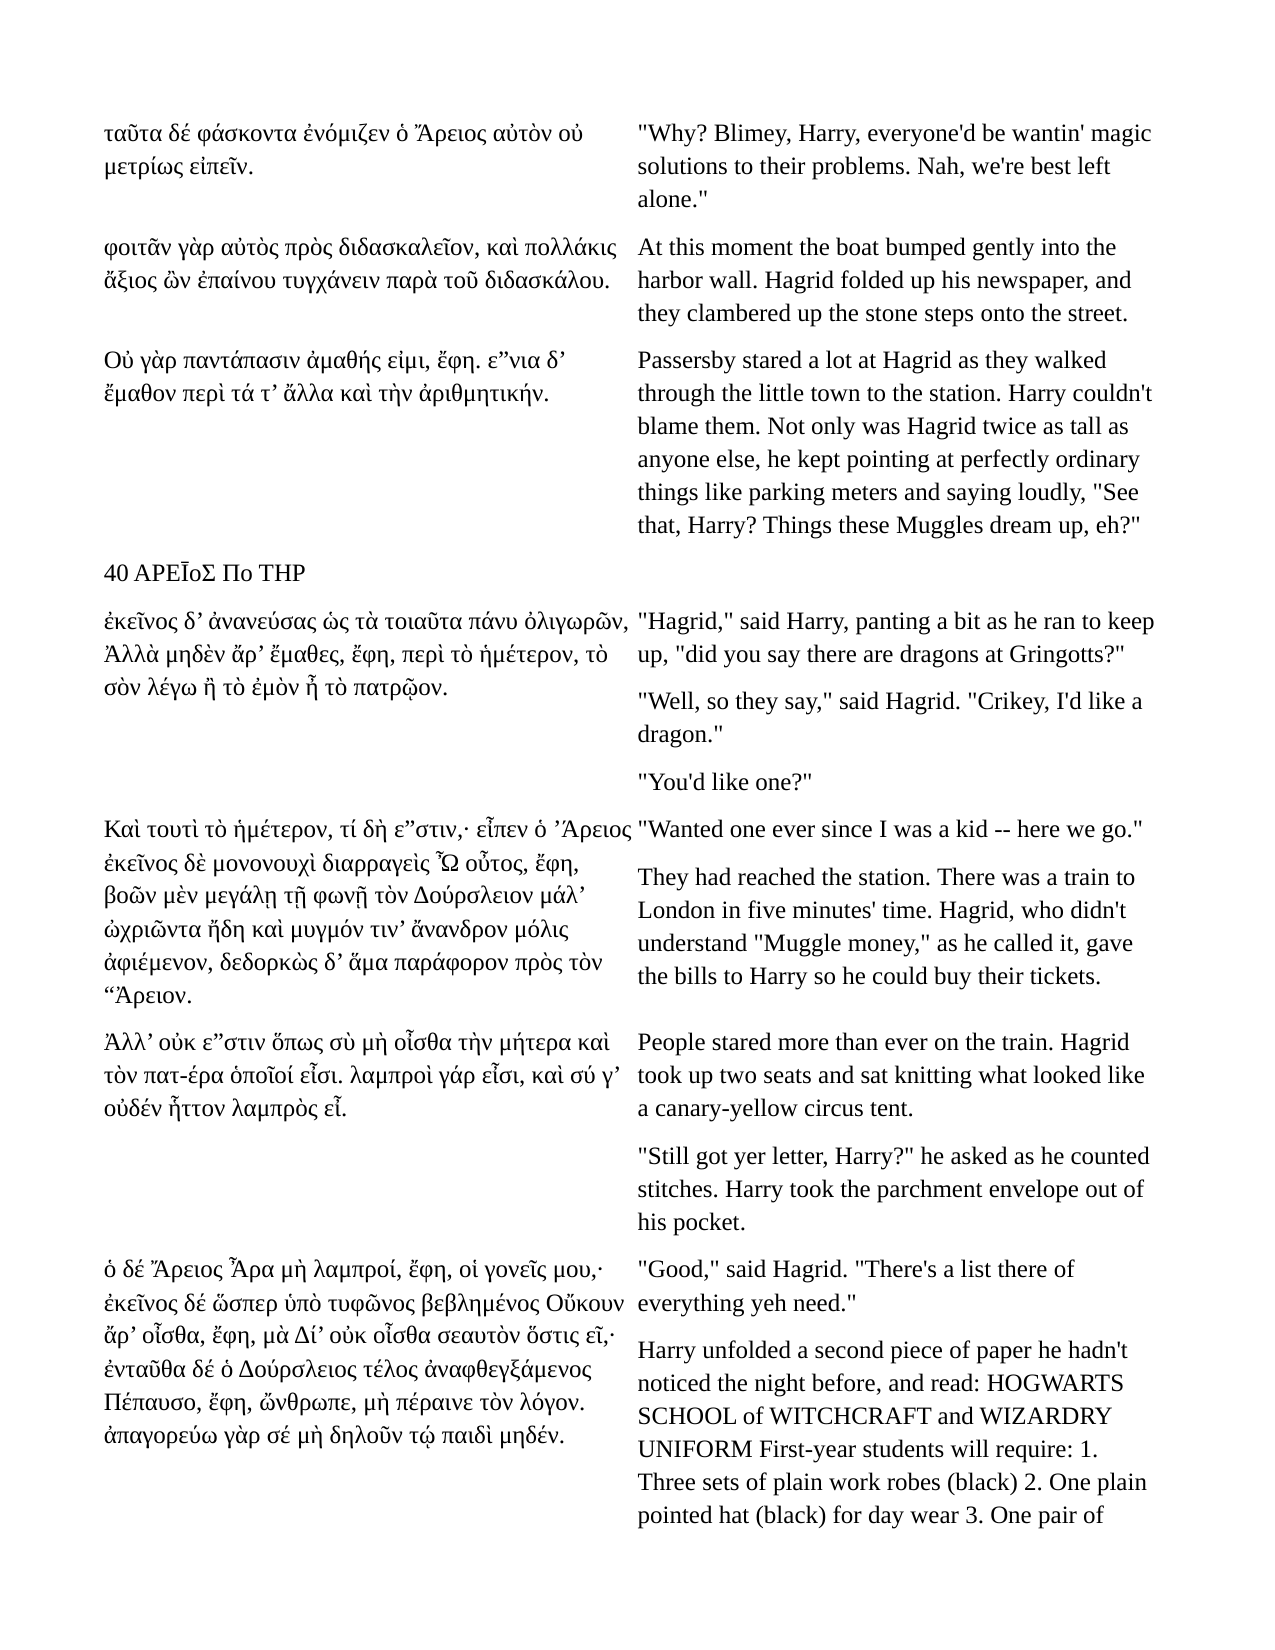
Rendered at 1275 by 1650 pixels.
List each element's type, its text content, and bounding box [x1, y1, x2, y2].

table_cell "Why? Blimey, Harry, everyone'd be wantin' magic solutions to their problems. Nah, we're best left alone." [638, 118, 1157, 232]
table_cell ὁ δέ Ἄρειος Ἆρα μὴ λαμπροί, ἔφη, οἱ γονεῖς μου,· ἐκεῖνος δέ ὥσπερ ὑπὸ τυφῶνος βεβλημένος Οὔκουν ἄρ’ οἶσθα, ἔφη, μὰ Δί’ οὐκ οἶσθα σεαυτὸν ὅστις εῖ,· ἐνταῦθα δέ ὁ Δούρσλειος τέλος ἀναφθεγξάμενος Πέπαυσο, ἔφη, ὤνθρωπε, μὴ πέραινε τὸν λόγον. ἀπαγορεύω γὰρ σέ μὴ δηλοῦν τῴ παιδὶ μηδέν. [104, 1255, 637, 1529]
table_cell [638, 558, 1157, 606]
table_cell 40 ΑΡΕῙοΣ Πο ΤΗΡ [104, 558, 637, 606]
table_cell "Hagrid," said Harry, panting a bit as he ran to keep up, "did you say there are dragons at Gringotts?" "Well, so they say," said Hagrid. "Crikey, I'd like a dragon." "You'd like one?" [638, 606, 1157, 814]
table_cell φοιτᾶν γὰρ αὐτὸς πρὸς διδασκαλεῖον, καὶ πολλάκις ἄξιος ὢν ἐπαίνου τυγχάνειν παρὰ τοῦ διδασκάλου. [104, 232, 637, 345]
table_cell At this moment the boat bumped gently into the harbor wall. Hagrid folded up his newspaper, and they clambered up the stone steps onto the street. [638, 232, 1157, 345]
table_cell ἐκεῖνος δ’ ἀνανεύσας ὡς τὰ τοιαῦτα πάνυ ὀλιγωρῶν, Ἀλλὰ μηδὲν ἄρ’ ἔμαθες, ἔφη, περὶ τὸ ἡμέτερον, τὸ σὸν λέγω ἢ τὸ ἐμὸν ἦ τὸ πατρῷον. [104, 606, 637, 814]
table_cell Ἀλλ’ οὐκ ε”στιν ὅπως σὺ μὴ οἶσθα τὴν μήτερα καὶ τὸν πατ-έρα ὁποῖοί εἶσι. λαμπροὶ γάρ εἶσι, καὶ σύ γ’ οὐδέν ἧττον λαμπρὸς εἶ. [104, 1027, 637, 1254]
table_cell ταῦτα δέ φάσκοντα ἐνόμιζεν ὁ Ἄρειος αὐτὸν οὐ μετρίως εἰπεῖν. [104, 118, 637, 232]
table_cell Passersby stared a lot at Hagrid as they walked through the little town to the station. Harry couldn't blame them. Not only was Hagrid twice as tall as anyone else, he kept pointing at perfectly ordinary things like parking meters and saying loudly, "See that, Harry? Things these Muggles dream up, eh?" [638, 345, 1157, 558]
table_cell Οὐ γὰρ παντάπασιν ἀμαθής εἰμι, ἔφη. ε”νια δ’ ἔμαθον περὶ τά τ’ ἄλλα καὶ τὴν ἀριθμητικήν. [104, 345, 637, 558]
table_cell Καὶ τουτὶ τὸ ἡμέτερον, τί δὴ ε”στιν,· εἶπεν ὁ ’Άρειος ἐκεῖνος δὲ μονονουχὶ διαρραγεὶς Ὦ οὖτος, ἔφη, βοῶν μὲν μεγάλῃ τῇ φωνῇ τὸν Δούρσλειον μάλ’ ὠχριῶντα ἤδη καὶ μυγμόν τιν’ ἄνανδρον μόλις ἀφιέμενον, δεδορκὼς δ’ ἅμα παράφορον πρὸς τὸν “Ἀρειον. [104, 815, 637, 1027]
table_cell People stared more than ever on the train. Hagrid took up two seats and sat knitting what looked like a canary-yellow circus tent. "Still got yer letter, Harry?" he asked as he counted stitches. Harry took the parchment envelope out of his pocket. [638, 1027, 1157, 1254]
table_cell "Wanted one ever since I was a kid -- here we go." They had reached the station. There was a train to London in five minutes' time. Hagrid, who didn't understand "Muggle money," as he called it, gave the bills to Harry so he could buy their tickets. [638, 815, 1157, 1027]
table_cell "Good," said Hagrid. "There's a list there of everything yeh need." Harry unfolded a second piece of paper he hadn't noticed the night before, and read: HOGWARTS SCHOOL of WITCHCRAFT and WIZARDRY UNIFORM First-year students will require: 1. Three sets of plain work robes (black) 2. One plain pointed hat (black) for day wear 3. One pair of [638, 1255, 1157, 1529]
